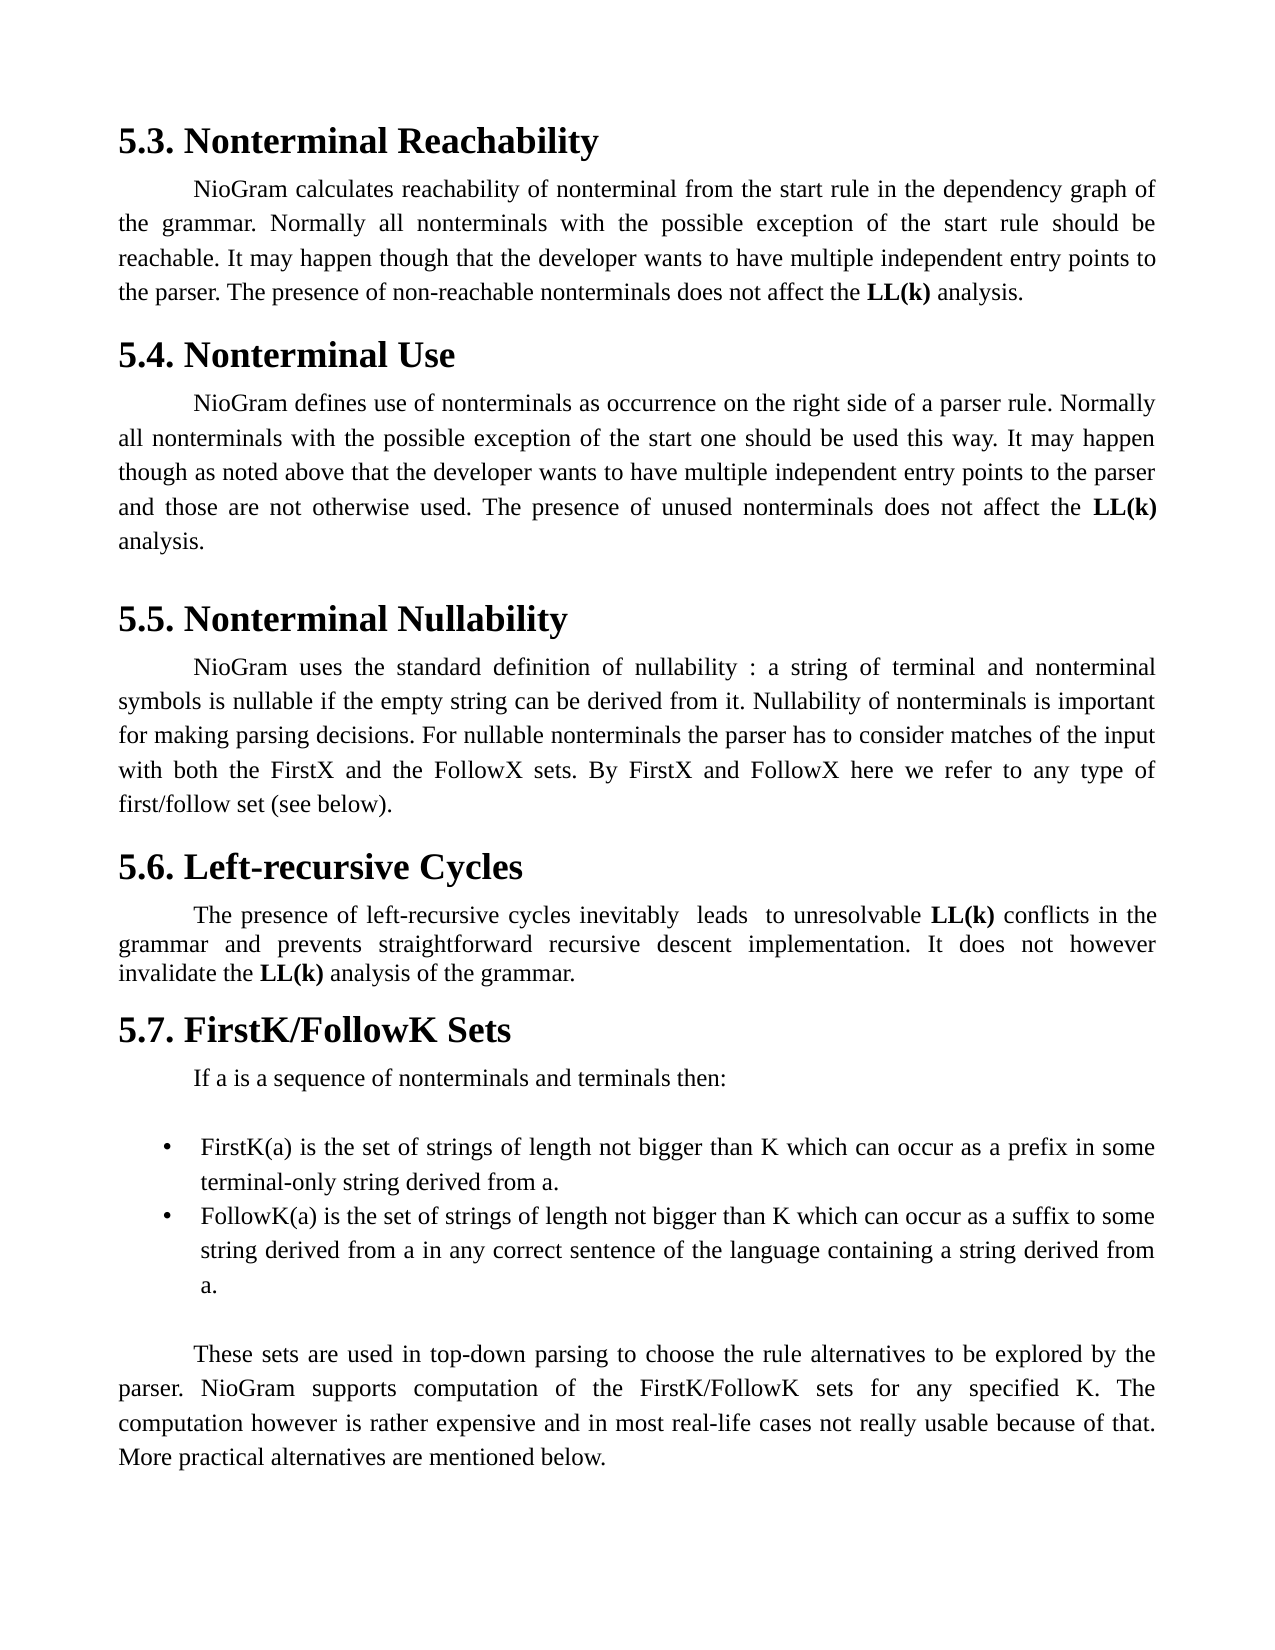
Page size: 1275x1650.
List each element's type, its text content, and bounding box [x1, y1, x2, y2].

subtitle 5.5. Nonterminal Nullability [118, 596, 1157, 639]
subtitle 5.4. Nonterminal Use [118, 332, 1157, 376]
text NioGram defines use of nonterminals as occurrence on the right side of a parser rule. Normally all nonterminals with the possible exception of the start one should be used this way. It may happen though as noted above that the developer wants to have multiple independent entry points to the parser and those are not otherwise used. The presence of unused nonterminals does not affect the LL(k) analysis. [118, 388, 1157, 555]
text NioGram uses the standard definition of nullability : a string of terminal and nonterminal symbols is nullable if the empty string can be derived from it. Nullability of nonterminals is important for making parsing decisions. For nullable nonterminals the parser has to consider matches of the input with both the FirstX and the FollowX sets. By FirstX and FollowX here we refer to any type of first/follow set (see below). [118, 652, 1157, 818]
subtitle 5.7. FirstK/FollowK Sets [118, 1007, 1157, 1051]
text If a is a sequence of nonterminals and terminals then: [118, 1063, 1157, 1092]
list FollowK(a) is the set of strings of length not bigger than K which can occur as a suffix to some string derived from a in any correct sentence of the language containing a string derived from a. [163, 1201, 1157, 1299]
text These sets are used in top-down parsing to choose the rule alternatives to be explored by the parser. NioGram supports computation of the FirstK/FollowK sets for any specified K. The computation however is rather expensive and in most real-life cases not really usable because of that. More practical alternatives are mentioned below. [118, 1339, 1157, 1471]
list FirstK(a) is the set of strings of length not bigger than K which can occur as a prefix in some terminal-only string derived from a. [163, 1132, 1157, 1195]
text The presence of left-recursive cycles inevitably leads to unresolvable LL(k) conflicts in the grammar and prevents straightforward recursive descent implementation. It does not however invalidate the LL(k) analysis of the grammar. [118, 900, 1157, 987]
text NioGram calculates reachability of nonterminal from the start rule in the dependency graph of the grammar. Normally all nonterminals with the possible exception of the start rule should be reachable. It may happen though that the developer wants to have multiple independent entry points to the parser. The presence of non-reachable nonterminals does not affect the LL(k) analysis. [118, 174, 1157, 306]
subtitle 5.6. Left-recursive Cycles [118, 845, 1157, 888]
subtitle 5.3. Nonterminal Reachability [118, 118, 1157, 161]
